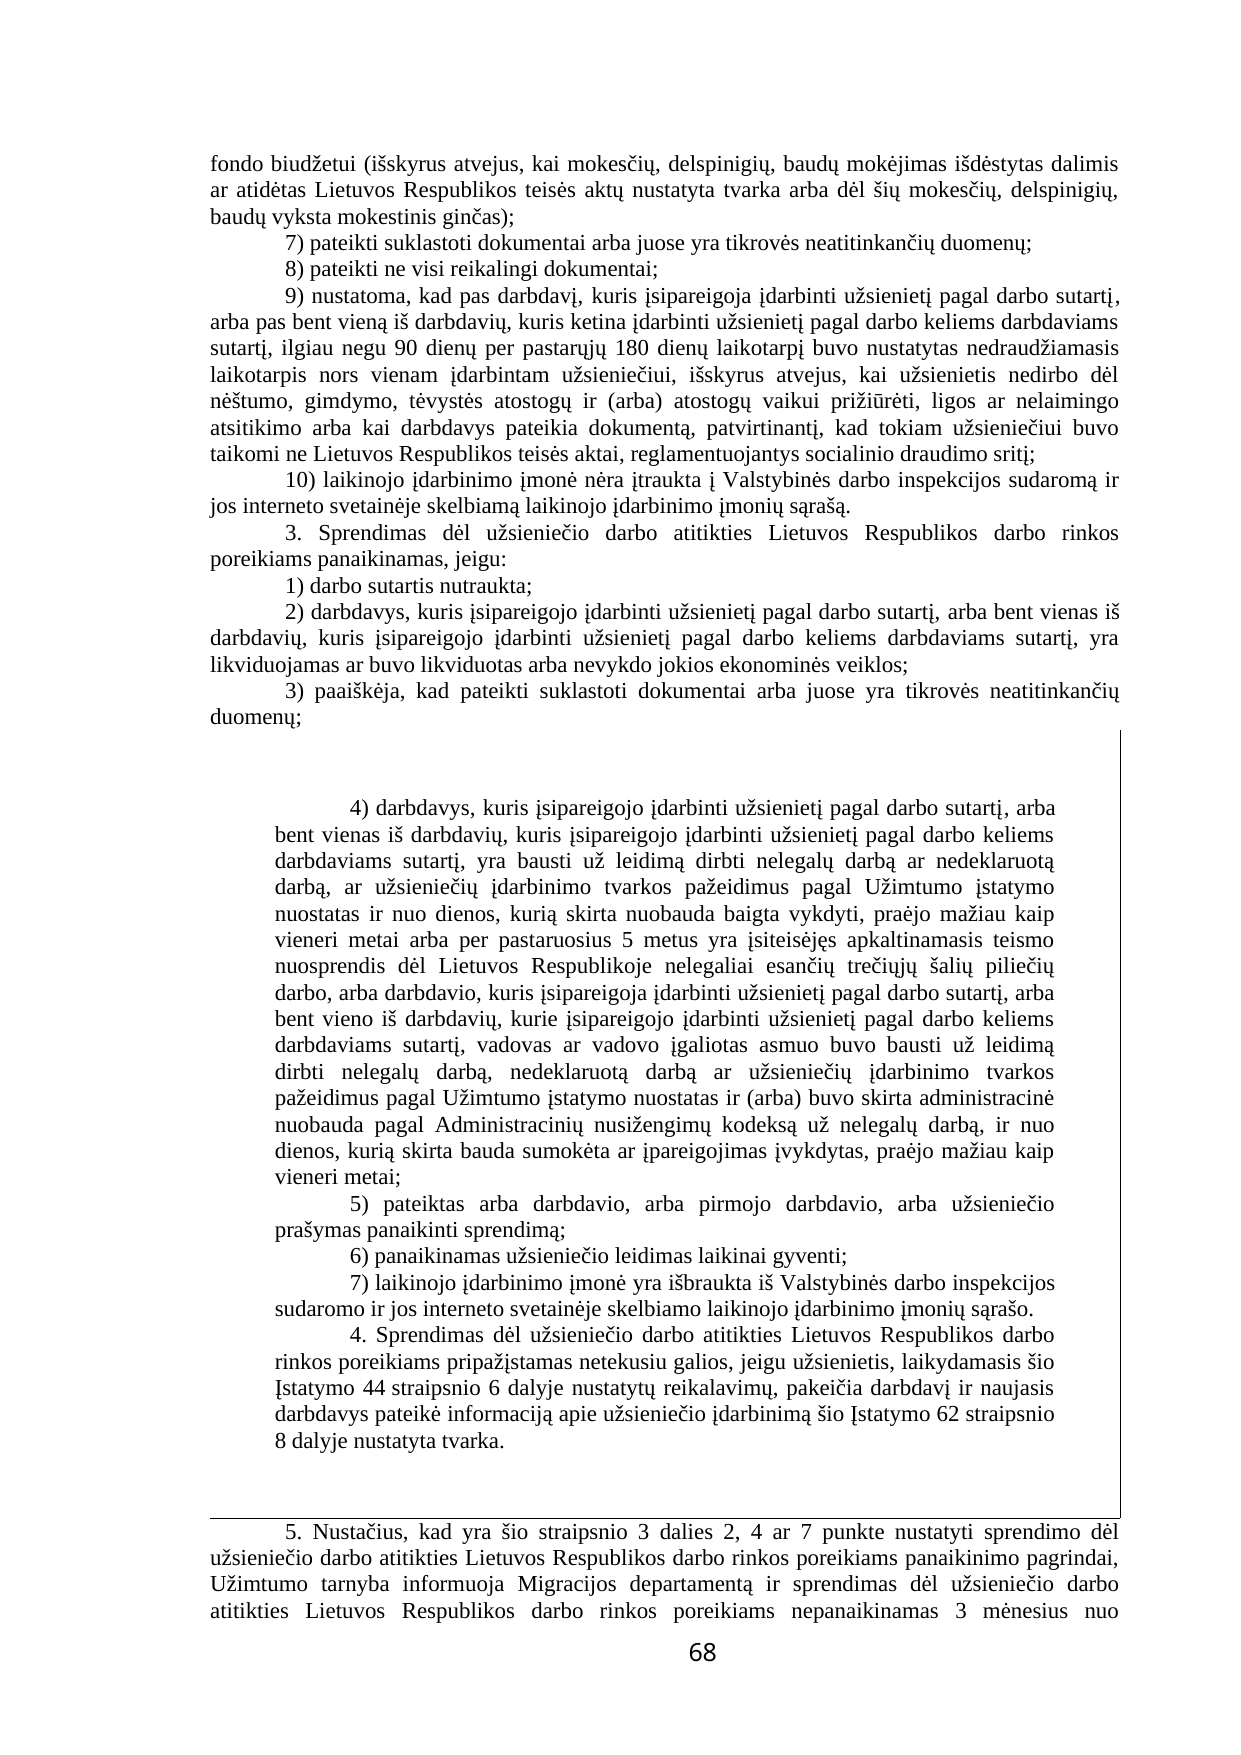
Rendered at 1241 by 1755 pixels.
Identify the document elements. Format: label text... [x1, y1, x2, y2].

text 8) pateikti ne visi reikalingi dokumentai; [210, 255, 1120, 282]
text 5) pateiktas arba darbdavio, arba pirmojo darbdavio, arba užsieniečio prašymas panaikinti sprendimą; [210, 1190, 1120, 1242]
text 4) darbdavys, kuris įsipareigojo įdarbinti užsienietį pagal darbo sutartį, arba bent vienas iš darbdavių, kuris įsipareigojo įdarbinti užsienietį pagal darbo keliems darbdaviams sutartį, yra bausti už leidimą dirbti nelegalų darbą ar nedeklaruotą darbą, ar užsieniečių įdarbinimo tvarkos pažeidimus pagal Užimtumo įstatymo nuostatas ir nuo dienos, kurią skirta nuobauda baigta vykdyti, praėjo mažiau kaip vieneri metai arba per pastaruosius 5 metus yra įsiteisėjęs apkaltinamasis teismo nuosprendis dėl Lietuvos Respublikoje nelegaliai esančių trečiųjų šalių piliečių darbo, arba darbdavio, kuris įsipareigoja įdarbinti užsienietį pagal darbo sutartį, arba bent vieno iš darbdavių, kurie įsipareigojo įdarbinti užsienietį pagal darbo keliems darbdaviams sutartį, vadovas ar vadovo įgaliotas asmuo buvo bausti už leidimą dirbti nelegalų darbą, nedeklaruotą darbą ar užsieniečių įdarbinimo tvarkos pažeidimus pagal Užimtumo įstatymo nuostatas ir (arba) buvo skirta administracinė nuobauda pagal Administracinių nusižengimų kodeksą už nelegalų darbą, ir nuo dienos, kurią skirta bauda sumokėta ar įpareigojimas įvykdytas, praėjo mažiau kaip vieneri metai; [210, 730, 1120, 1190]
text 10) laikinojo įdarbinimo įmonė nėra įtraukta į Valstybinės darbo inspekcijos sudaromą ir jos interneto svetainėje skelbiamą laikinojo įdarbinimo įmonių sąrašą. [210, 466, 1120, 519]
text 7) laikinojo įdarbinimo įmonė yra išbraukta iš Valstybinės darbo inspekcijos sudaromo ir jos interneto svetainėje skelbiamo laikinojo įdarbinimo įmonių sąrašo. [210, 1269, 1120, 1321]
text 5. Nustačius, kad yra šio straipsnio 3 dalies 2, 4 ar 7 punkte nustatyti sprendimo dėl užsieniečio darbo atitikties Lietuvos Respublikos darbo rinkos poreikiams panaikinimo pagrindai, Užimtumo tarnyba informuoja Migracijos departamentą ir sprendimas dėl užsieniečio darbo atitikties Lietuvos Respublikos darbo rinkos poreikiams nepanaikinamas 3 mėnesius nuo [210, 1518, 1120, 1623]
text 6) panaikinamas užsieniečio leidimas laikinai gyventi; [210, 1242, 1120, 1269]
text 3. Sprendimas dėl užsieniečio darbo atitikties Lietuvos Respublikos darbo rinkos poreikiams panaikinamas, jeigu: [210, 519, 1120, 572]
text 2) darbdavys, kuris įsipareigojo įdarbinti užsienietį pagal darbo sutartį, arba bent vienas iš darbdavių, kuris įsipareigojo įdarbinti užsienietį pagal darbo keliems darbdaviams sutartį, yra likviduojamas ar buvo likviduotas arba nevykdo jokios ekonominės veiklos; [210, 598, 1120, 677]
text 7) pateikti suklastoti dokumentai arba juose yra tikrovės neatitinkančių duomenų; [210, 229, 1120, 255]
text 1) darbo sutartis nutraukta; [210, 572, 1120, 598]
text 9) nustatoma, kad pas darbdavį, kuris įsipareigoja įdarbinti užsienietį pagal darbo sutartį, arba pas bent vieną iš darbdavių, kuris ketina įdarbinti užsienietį pagal darbo keliems darbdaviams sutartį, ilgiau negu 90 dienų per pastarųjų 180 dienų laikotarpį buvo nustatytas nedraudžiamasis laikotarpis nors vienam įdarbintam užsieniečiui, išskyrus atvejus, kai užsienietis nedirbo dėl nėštumo, gimdymo, tėvystės atostogų ir (arba) atostogų vaikui prižiūrėti, ligos ar nelaimingo atsitikimo arba kai darbdavys pateikia dokumentą, patvirtinantį, kad tokiam užsieniečiui buvo taikomi ne Lietuvos Respublikos teisės aktai, reglamentuojantys socialinio draudimo sritį; [210, 282, 1120, 466]
text fondo biudžetui (išskyrus atvejus, kai mokesčių, delspinigių, baudų mokėjimas išdėstytas dalimis ar atidėtas Lietuvos Respublikos teisės aktų nustatyta tvarka arba dėl šių mokesčių, delspinigių, baudų vyksta mokestinis ginčas); [210, 150, 1120, 229]
text 3) paaiškėja, kad pateikti suklastoti dokumentai arba juose yra tikrovės neatitinkančių duomenų; [210, 677, 1120, 730]
text 4. Sprendimas dėl užsieniečio darbo atitikties Lietuvos Respublikos darbo rinkos poreikiams pripažįstamas netekusiu galios, jeigu užsienietis, laikydamasis šio Įstatymo 44 straipsnio 6 dalyje nustatytų reikalavimų, pakeičia darbdavį ir naujasis darbdavys pateikė informaciją apie užsieniečio įdarbinimą šio Įstatymo 62 straipsnio 8 dalyje nustatyta tvarka. [210, 1321, 1120, 1518]
